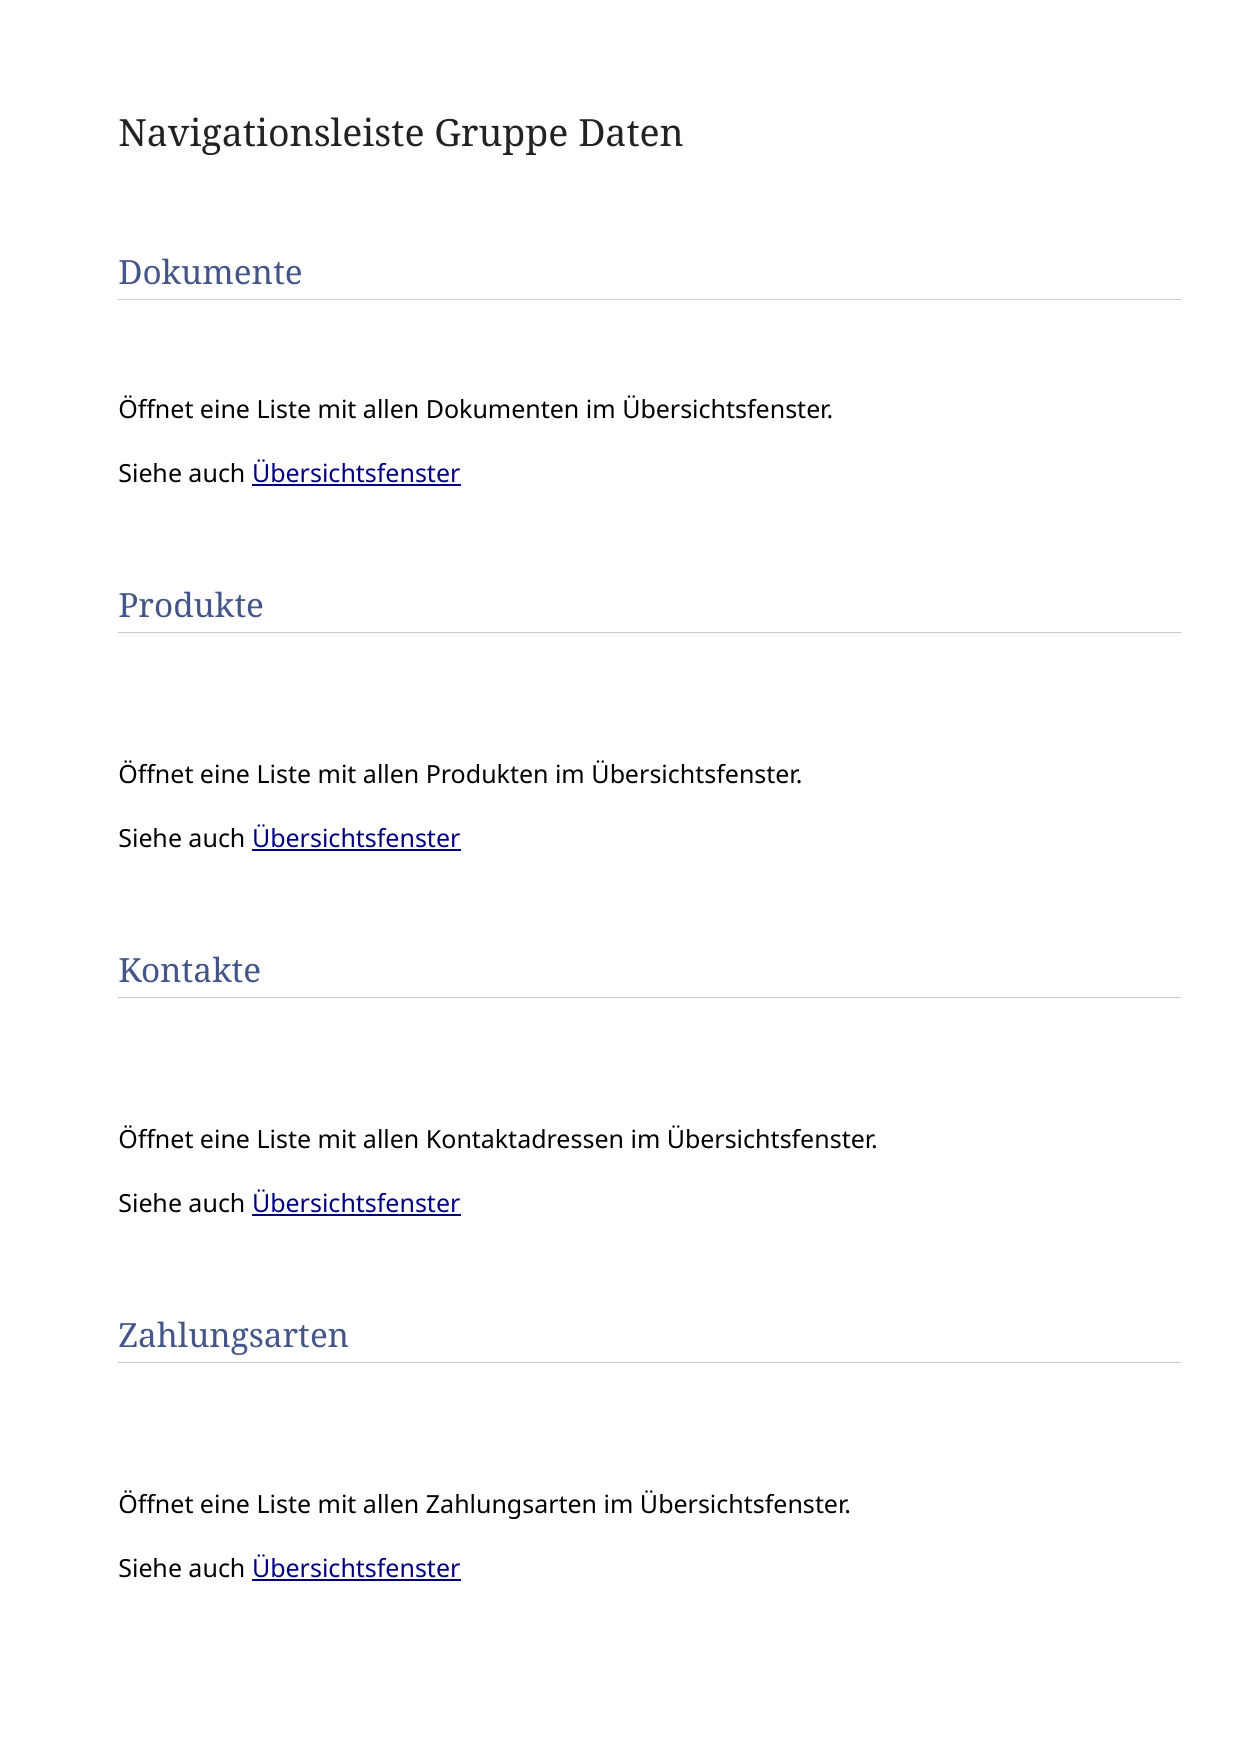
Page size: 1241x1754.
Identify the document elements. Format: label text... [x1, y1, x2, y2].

text Siehe auch Übersichtsfenster [118, 456, 1181, 490]
subtitle Produkte [118, 582, 1181, 632]
text Öffnet eine Liste mit allen Produkten im Übersichtsfenster. [118, 757, 1181, 791]
subtitle Kontakte [118, 947, 1181, 997]
text Siehe auch Übersichtsfenster [118, 1186, 1181, 1220]
subtitle Zahlungsarten [118, 1312, 1181, 1362]
text Siehe auch Übersichtsfenster [118, 1551, 1181, 1585]
subtitle Navigationsleiste Gruppe Daten [118, 106, 1181, 157]
text Öffnet eine Liste mit allen Zahlungsarten im Übersichtsfenster. [118, 1487, 1181, 1521]
subtitle Dokumente [118, 249, 1181, 299]
text Siehe auch Übersichtsfenster [118, 821, 1181, 855]
text Öffnet eine Liste mit allen Kontaktadressen im Übersichtsfenster. [118, 1122, 1181, 1156]
text Öffnet eine Liste mit allen Dokumenten im Übersichtsfenster. [118, 392, 1181, 426]
